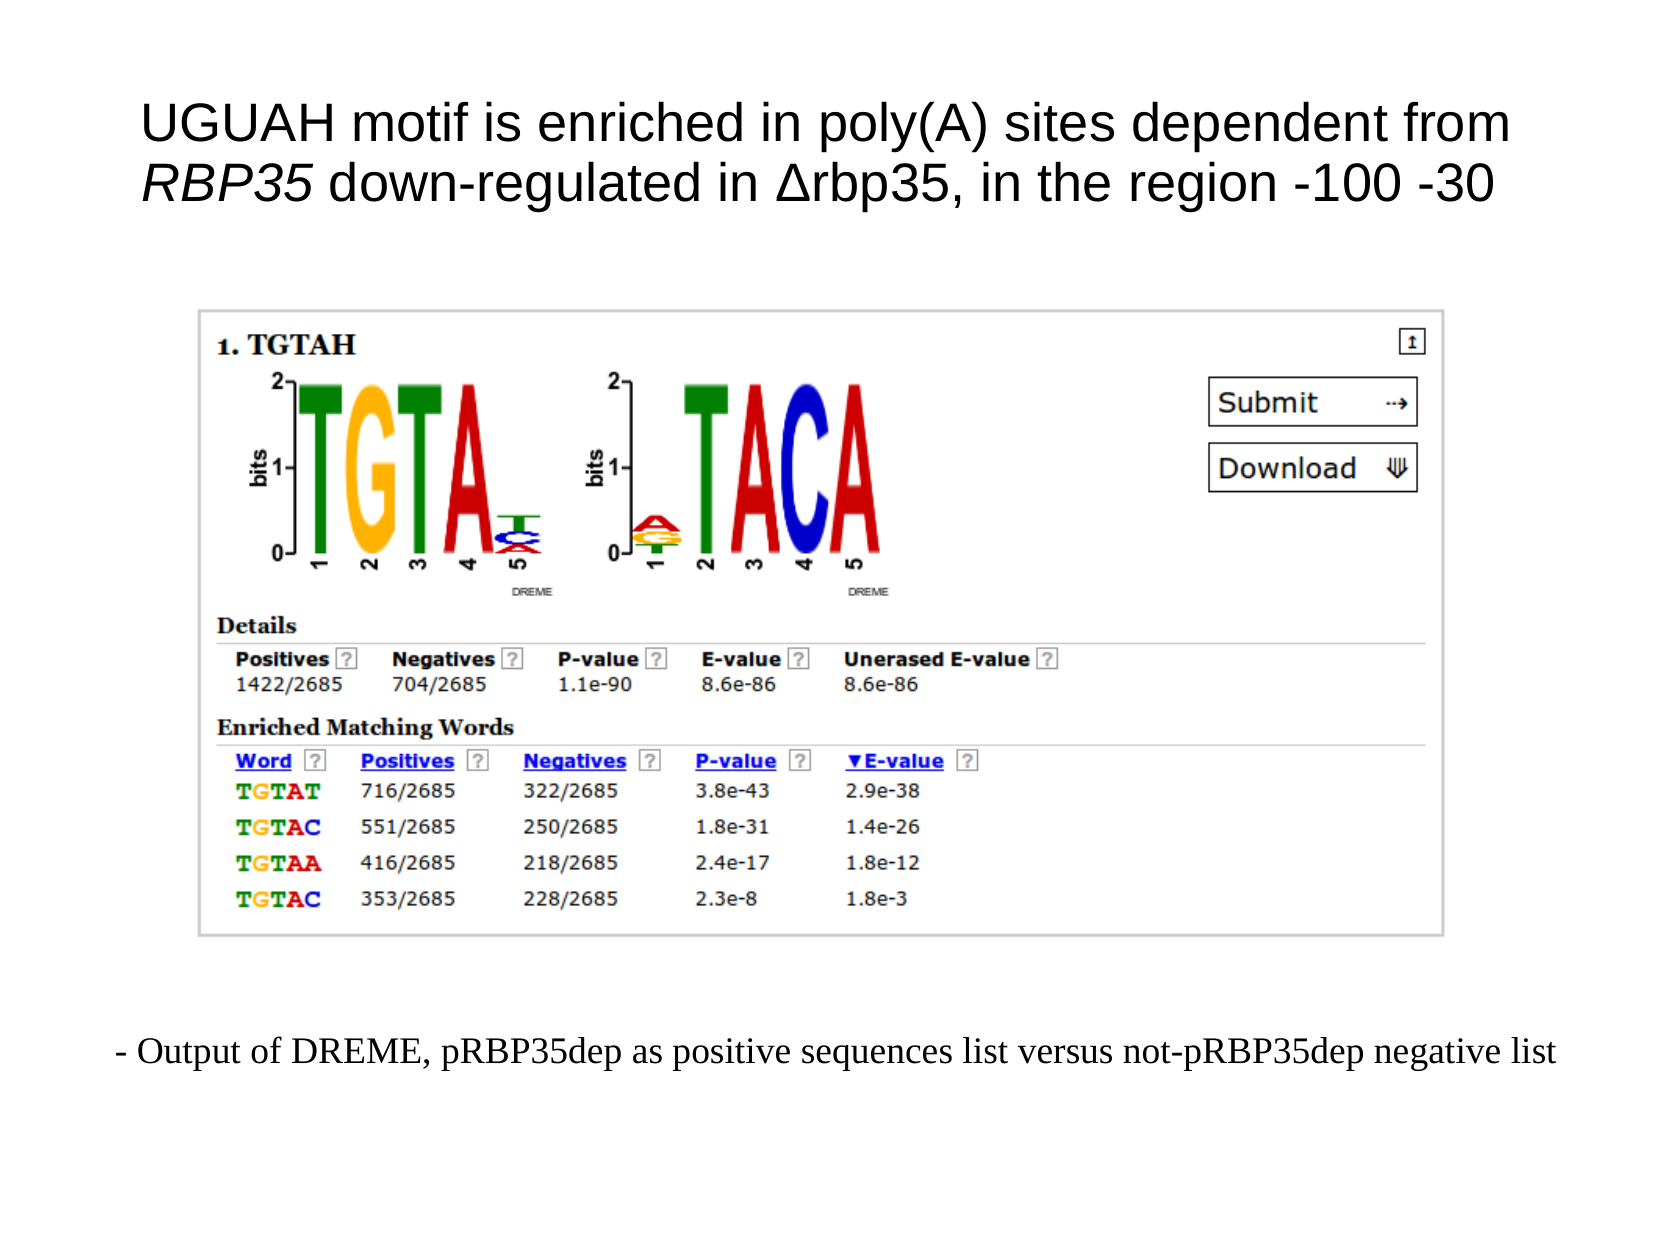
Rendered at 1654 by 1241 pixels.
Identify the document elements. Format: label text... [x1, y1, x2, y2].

text_box - Output of DREME, pRBP35dep as positive sequences list versus not-pRBP35dep negative list [100, 1023, 1583, 1080]
title UGUAH motif is enriched in poly(A) sites dependent from RBP35 down-regulated in Δrbp35, in the region -100 -30 [82, 49, 1571, 257]
picture [184, 297, 1476, 945]
